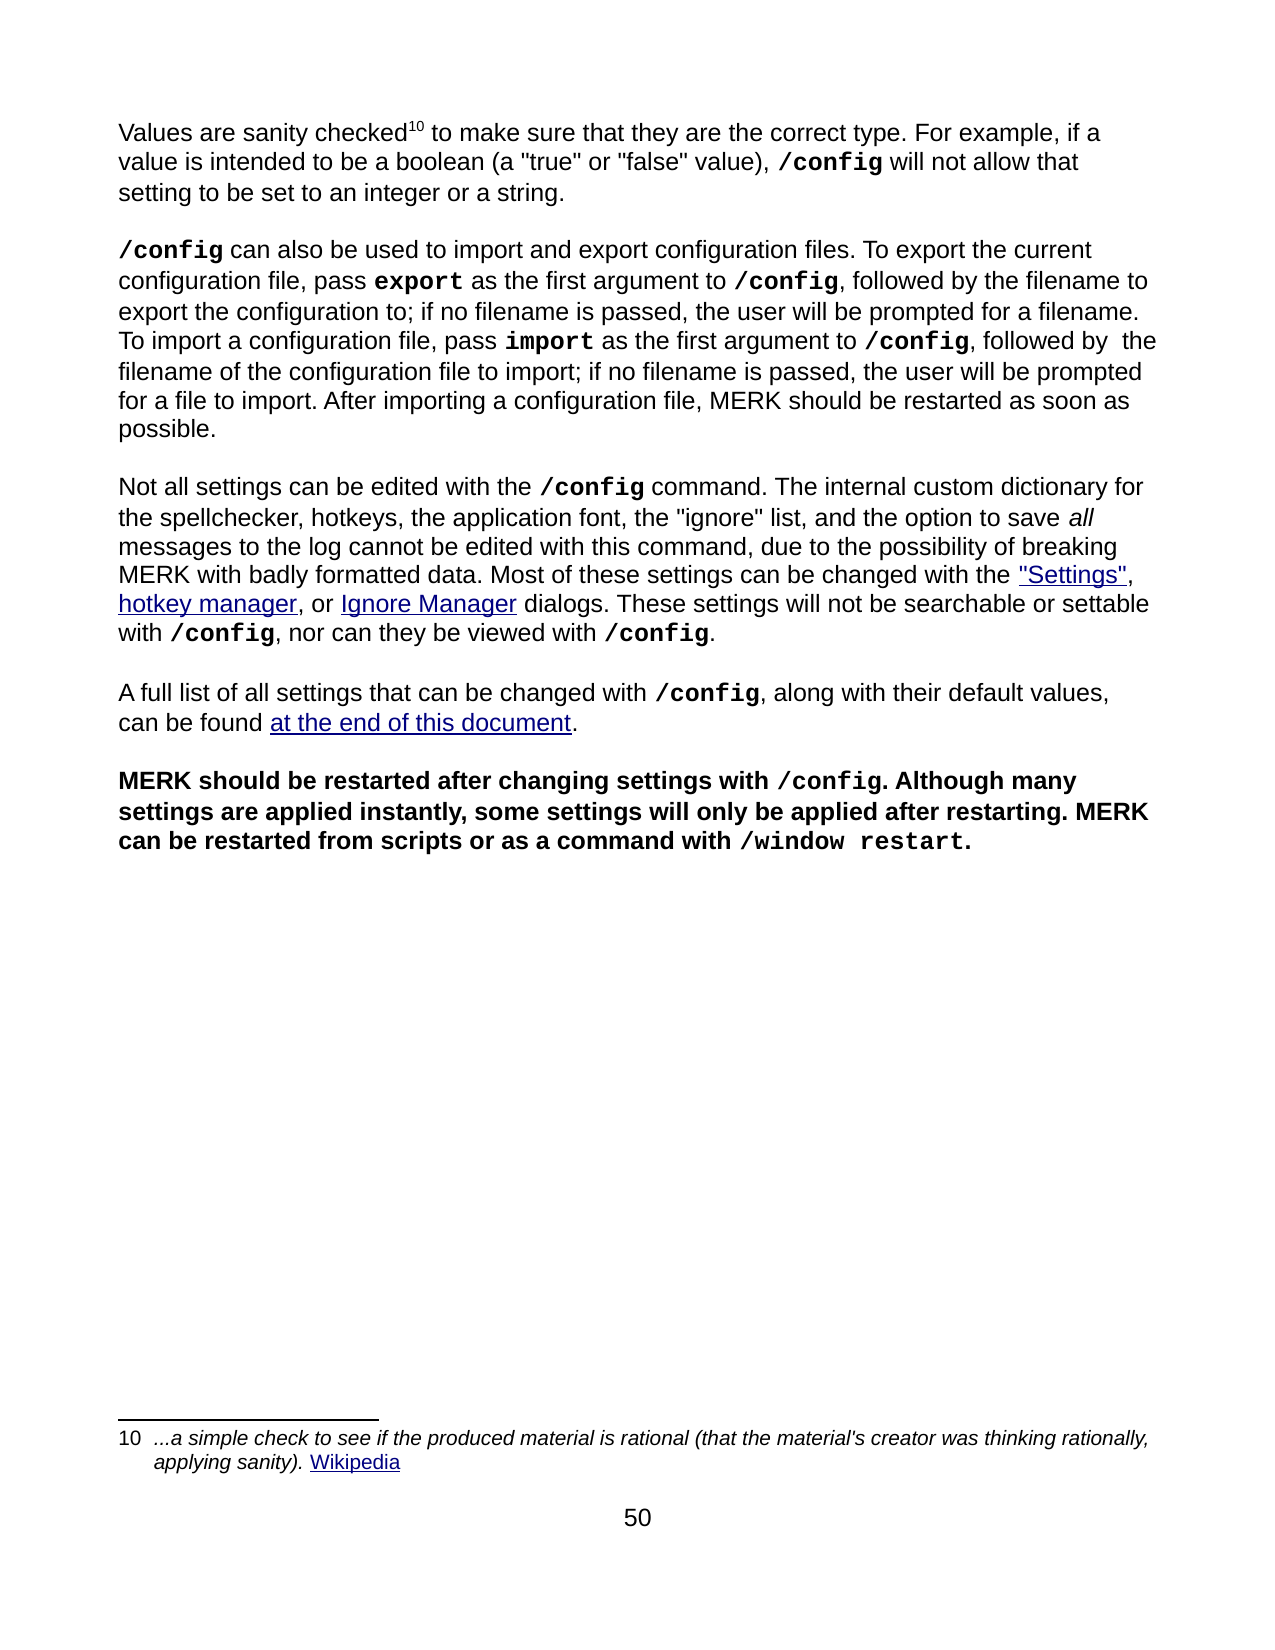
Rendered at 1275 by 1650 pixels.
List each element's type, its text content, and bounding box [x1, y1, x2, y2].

text Values are sanity checked to make sure that they are the correct type. For example, if a value is intended to be a boolean (a "true" or "false" value), /config will not allow that setting to be set to an integer or a string. [118, 118, 1157, 207]
text MERK should be restarted after changing settings with /config. Although many settings are applied instantly, some settings will only be applied after restarting. MERK can be restarted from scripts or as a command with /window restart. [118, 766, 1157, 857]
text ...a simple check to see if the produced material is rational (that the material's creator was thinking rationally, applying sanity). Wikipedia [118, 1426, 1157, 1474]
text A full list of all settings that can be changed with /config, along with their default values, can be found at the end of this document. [118, 677, 1157, 737]
text /config can also be used to import and export configuration files. To export the current configuration file, pass export as the first argument to /config, followed by the filename to export the configuration to; if no filename is passed, the user will be prompted for a filename. To import a configuration file, pass import as the first argument to /config, followed by the filename of the configuration file to import; if no filename is passed, the user will be prompted for a file to import. After importing a configuration file, MERK should be restarted as soon as possible. [118, 235, 1157, 443]
text Not all settings can be edited with the /config command. The internal custom dictionary for the spellchecker, hotkeys, the application font, the "ignore" list, and the option to save all messages to the log cannot be edited with this command, due to the possibility of breaking MERK with badly formatted data. Most of these settings can be changed with the "Settings", hotkey manager, or Ignore Manager dialogs. These settings will not be searchable or settable with /config, nor can they be viewed with /config. [118, 472, 1157, 649]
